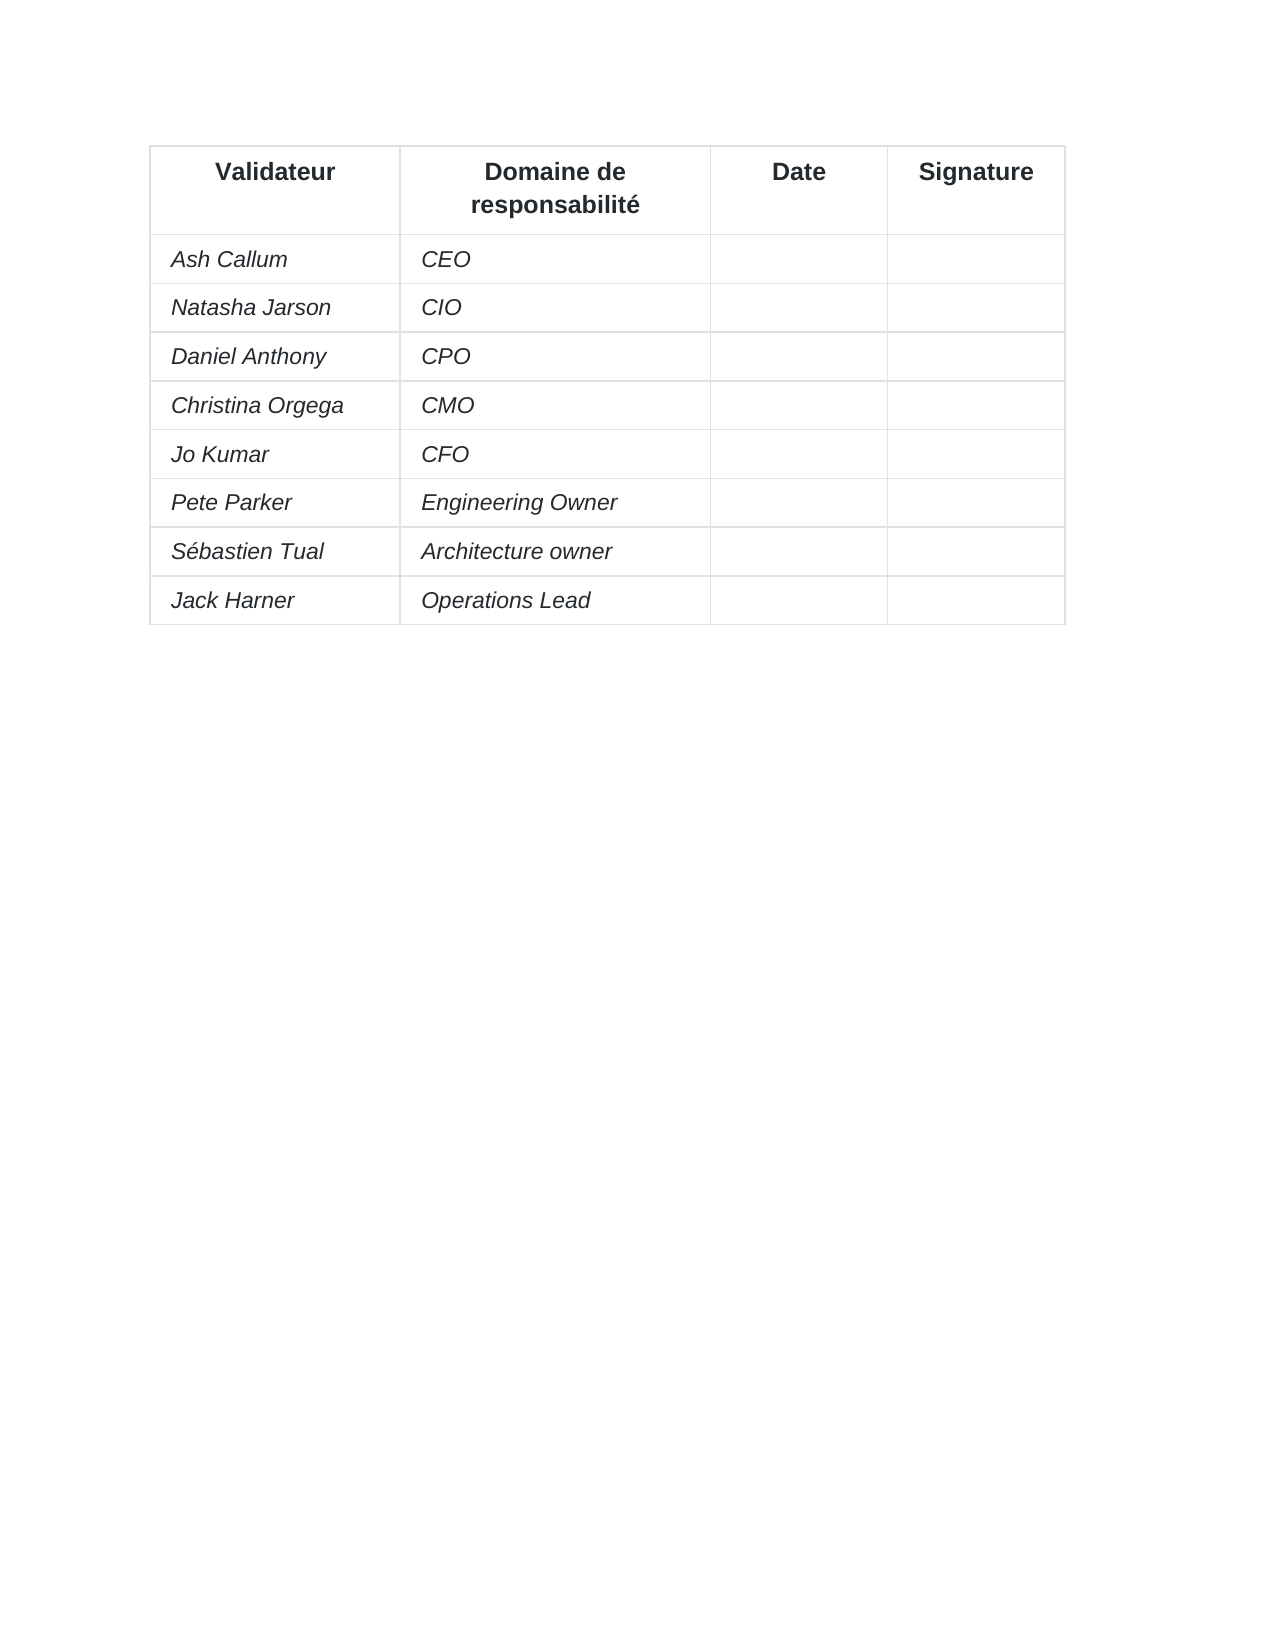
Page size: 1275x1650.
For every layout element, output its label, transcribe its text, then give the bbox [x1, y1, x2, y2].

table_cell Daniel Anthony [151, 333, 399, 380]
table_cell [711, 430, 887, 477]
table_cell Architecture owner [401, 528, 710, 575]
table_cell Jo Kumar [151, 430, 399, 477]
table_cell [888, 430, 1064, 477]
table_cell CIO [401, 284, 710, 331]
table_cell [711, 235, 887, 282]
table_cell [888, 333, 1064, 380]
table_cell [888, 479, 1064, 526]
table_header Signature [888, 147, 1064, 234]
table_cell [711, 284, 887, 331]
table_cell [711, 333, 887, 380]
table_header Domaine de responsabilité [401, 147, 710, 234]
table_cell [711, 577, 887, 624]
table_cell CEO [401, 235, 710, 282]
table_cell [888, 528, 1064, 575]
table_cell CMO [401, 382, 710, 429]
table_cell Ash Callum [151, 235, 399, 282]
table_cell Pete Parker [151, 479, 399, 526]
table_cell [711, 479, 887, 526]
table_cell [711, 528, 887, 575]
table_cell Christina Orgega [151, 382, 399, 429]
table_cell CPO [401, 333, 710, 380]
table_cell Sébastien Tual [151, 528, 399, 575]
table_cell Natasha Jarson [151, 284, 399, 331]
table_cell [888, 577, 1064, 624]
table_cell [888, 235, 1064, 282]
table_cell CFO [401, 430, 710, 477]
table_cell [711, 382, 887, 429]
table_cell [888, 284, 1064, 331]
table_cell Jack Harner [151, 577, 399, 624]
table_header Validateur [151, 147, 399, 234]
table_header Date [711, 147, 887, 234]
table_cell Operations Lead [401, 577, 710, 624]
table_cell Engineering Owner [401, 479, 710, 526]
table_cell [888, 382, 1064, 429]
